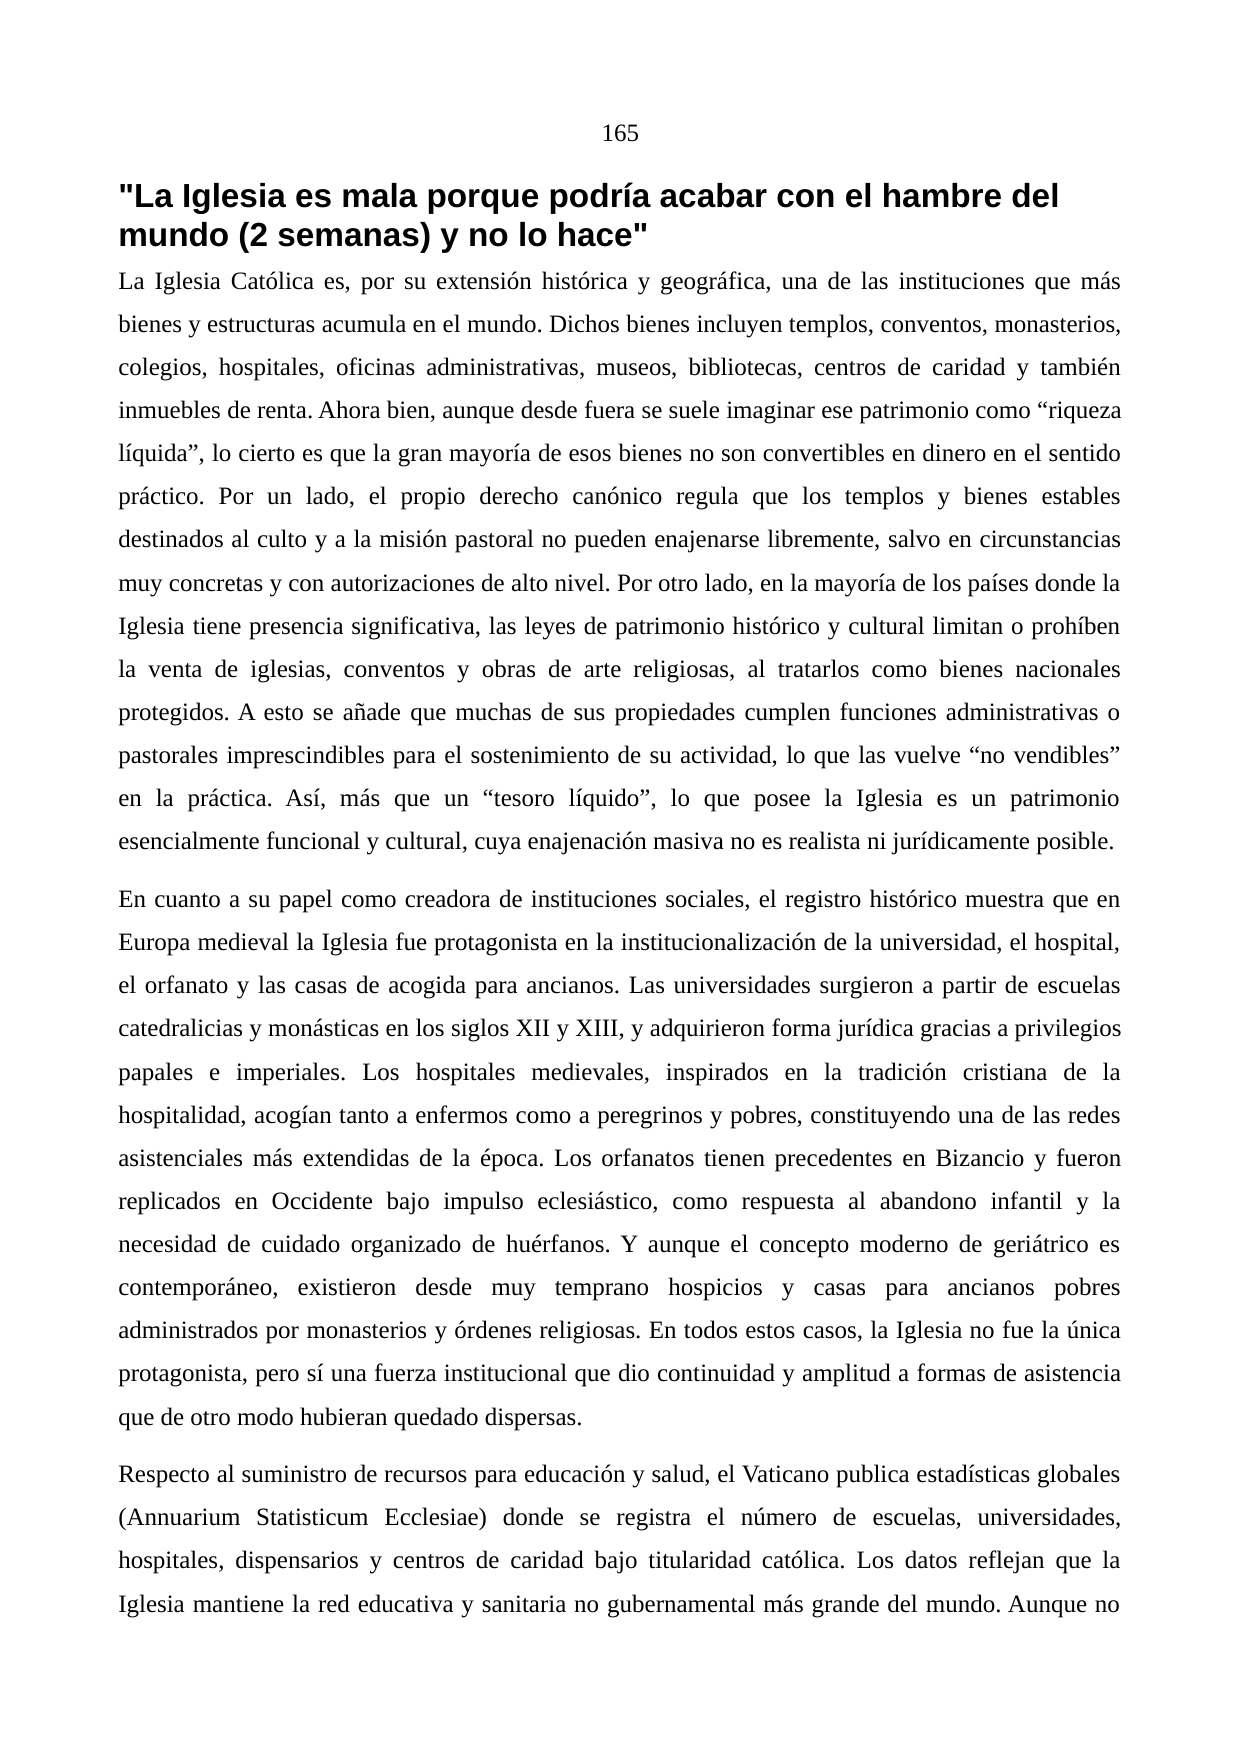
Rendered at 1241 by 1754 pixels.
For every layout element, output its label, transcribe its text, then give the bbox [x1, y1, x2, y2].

subtitle "La Iglesia es mala porque podría acabar con el hambre del mundo (2 semanas) y no lo hace" [118, 176, 1122, 253]
text La Iglesia Católica es, por su extensión histórica y geográfica, una de las instituciones que más bienes y estructuras acumula en el mundo. Dichos bienes incluyen templos, conventos, monasterios, colegios, hospitales, oficinas administrativas, museos, bibliotecas, centros de caridad y también inmuebles de renta. Ahora bien, aunque desde fuera se suele imaginar ese patrimonio como “riqueza líquida”, lo cierto es que la gran mayoría de esos bienes no son convertibles en dinero en el sentido práctico. Por un lado, el propio derecho canónico regula que los templos y bienes estables destinados al culto y a la misión pastoral no pueden enajenarse libremente, salvo en circunstancias muy concretas y con autorizaciones de alto nivel. Por otro lado, en la mayoría de los países donde la Iglesia tiene presencia significativa, las leyes de patrimonio histórico y cultural limitan o prohíben la venta de iglesias, conventos y obras de arte religiosas, al tratarlos como bienes nacionales protegidos. A esto se añade que muchas de sus propiedades cumplen funciones administrativas o pastorales imprescindibles para el sostenimiento de su actividad, lo que las vuelve “no vendibles” en la práctica. Así, más que un “tesoro líquido”, lo que posee la Iglesia es un patrimonio esencialmente funcional y cultural, cuya enajenación masiva no es realista ni jurídicamente posible. [118, 266, 1122, 855]
text En cuanto a su papel como creadora de instituciones sociales, el registro histórico muestra que en Europa medieval la Iglesia fue protagonista en la institucionalización de la universidad, el hospital, el orfanato y las casas de acogida para ancianos. Las universidades surgieron a partir de escuelas catedralicias y monásticas en los siglos XII y XIII, y adquirieron forma jurídica gracias a privilegios papales e imperiales. Los hospitales medievales, inspirados en la tradición cristiana de la hospitalidad, acogían tanto a enfermos como a peregrinos y pobres, constituyendo una de las redes asistenciales más extendidas de la época. Los orfanatos tienen precedentes en Bizancio y fueron replicados en Occidente bajo impulso eclesiástico, como respuesta al abandono infantil y la necesidad de cuidado organizado de huérfanos. Y aunque el concepto moderno de geriátrico es contemporáneo, existieron desde muy temprano hospicios y casas para ancianos pobres administrados por monasterios y órdenes religiosas. En todos estos casos, la Iglesia no fue la única protagonista, pero sí una fuerza institucional que dio continuidad y amplitud a formas de asistencia que de otro modo hubieran quedado dispersas. [118, 884, 1122, 1430]
text Respecto al suministro de recursos para educación y salud, el Vaticano publica estadísticas globales (Annuarium Statisticum Ecclesiae) donde se registra el número de escuelas, universidades, hospitales, dispensarios y centros de caridad bajo titularidad católica. Los datos reflejan que la Iglesia mantiene la red educativa y sanitaria no gubernamental más grande del mundo. Aunque no [118, 1459, 1122, 1617]
